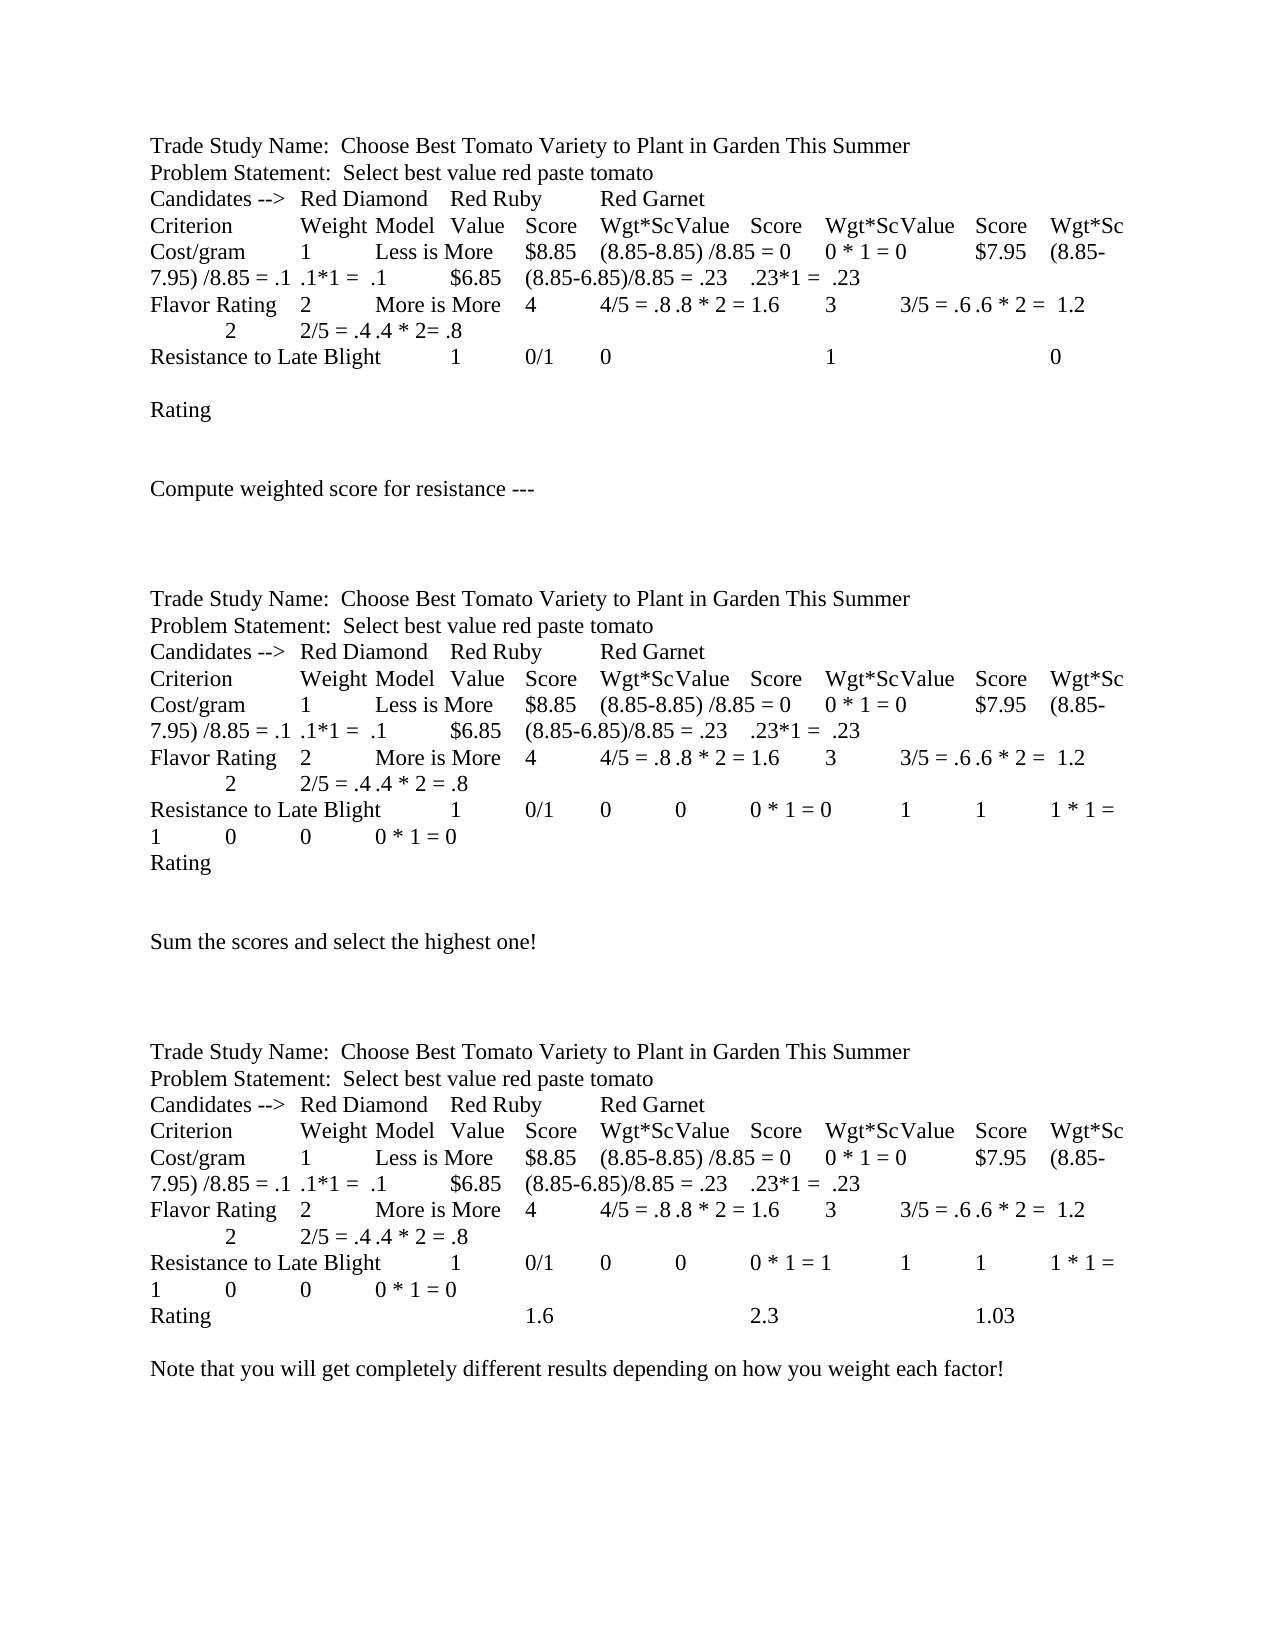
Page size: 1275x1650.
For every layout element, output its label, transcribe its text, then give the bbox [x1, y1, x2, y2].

text Sum the scores and select the highest one! [150, 928, 1125, 954]
text Rating [150, 849, 1125, 875]
text Cost/gram 1 Less is More $8.85 (8.85-8.85) /8.85 = 0 0 * 1 = 0 $7.95 (8.85-7.95) /8.85 = .1 .1*1 = .1 $6.85 (8.85-6.85)/8.85 = .23 .23*1 = .23 [150, 691, 1125, 744]
text Flavor Rating 2 More is More 4 4/5 = .8 .8 * 2 = 1.6 3 3/5 = .6 .6 * 2 = 1.2 2 2/5 = .4 .4 * 2 = .8 [150, 744, 1125, 796]
text Resistance to Late Blight 1 0/1 0 0 0 * 1 = 0 1 1 1 * 1 = 1 0 0 0 * 1 = 0 [150, 796, 1125, 849]
text Trade Study Name: Choose Best Tomato Variety to Plant in Garden This Summer [150, 586, 1125, 612]
text Candidates --> Red Diamond Red Ruby Red Garnet [150, 185, 1125, 212]
text Criterion Weight Model Value Score Wgt*Sc Value Score Wgt*Sc Value Score Wgt*Sc [150, 664, 1125, 691]
text Problem Statement: Select best value red paste tomato [150, 159, 1125, 185]
text Compute weighted score for resistance --- [150, 475, 1125, 502]
text Note that you will get completely different results depending on how you weight each factor! [150, 1355, 1125, 1381]
text Criterion Weight Model Value Score Wgt*Sc Value Score Wgt*Sc Value Score Wgt*Sc [150, 212, 1125, 238]
text Rating 1.6 2.3 1.03 [150, 1302, 1125, 1328]
text Rating [150, 396, 1125, 422]
text Resistance to Late Blight 1 0/1 0 1 0 [150, 343, 1125, 396]
text Trade Study Name: Choose Best Tomato Variety to Plant in Garden This Summer [150, 133, 1125, 159]
text Cost/gram 1 Less is More $8.85 (8.85-8.85) /8.85 = 0 0 * 1 = 0 $7.95 (8.85-7.95) /8.85 = .1 .1*1 = .1 $6.85 (8.85-6.85)/8.85 = .23 .23*1 = .23 [150, 238, 1125, 291]
text Flavor Rating 2 More is More 4 4/5 = .8 .8 * 2 = 1.6 3 3/5 = .6 .6 * 2 = 1.2 2 2/5 = .4 .4 * 2= .8 [150, 291, 1125, 343]
text Candidates --> Red Diamond Red Ruby Red Garnet [150, 1091, 1125, 1117]
text Problem Statement: Select best value red paste tomato [150, 1065, 1125, 1091]
text Resistance to Late Blight 1 0/1 0 0 0 * 1 = 1 1 1 1 * 1 = 1 0 0 0 * 1 = 0 [150, 1249, 1125, 1302]
text Cost/gram 1 Less is More $8.85 (8.85-8.85) /8.85 = 0 0 * 1 = 0 $7.95 (8.85-7.95) /8.85 = .1 .1*1 = .1 $6.85 (8.85-6.85)/8.85 = .23 .23*1 = .23 [150, 1144, 1125, 1197]
text Trade Study Name: Choose Best Tomato Variety to Plant in Garden This Summer [150, 1038, 1125, 1065]
text Criterion Weight Model Value Score Wgt*Sc Value Score Wgt*Sc Value Score Wgt*Sc [150, 1117, 1125, 1144]
text Problem Statement: Select best value red paste tomato [150, 612, 1125, 638]
text Candidates --> Red Diamond Red Ruby Red Garnet [150, 638, 1125, 664]
text Flavor Rating 2 More is More 4 4/5 = .8 .8 * 2 = 1.6 3 3/5 = .6 .6 * 2 = 1.2 2 2/5 = .4 .4 * 2 = .8 [150, 1197, 1125, 1249]
